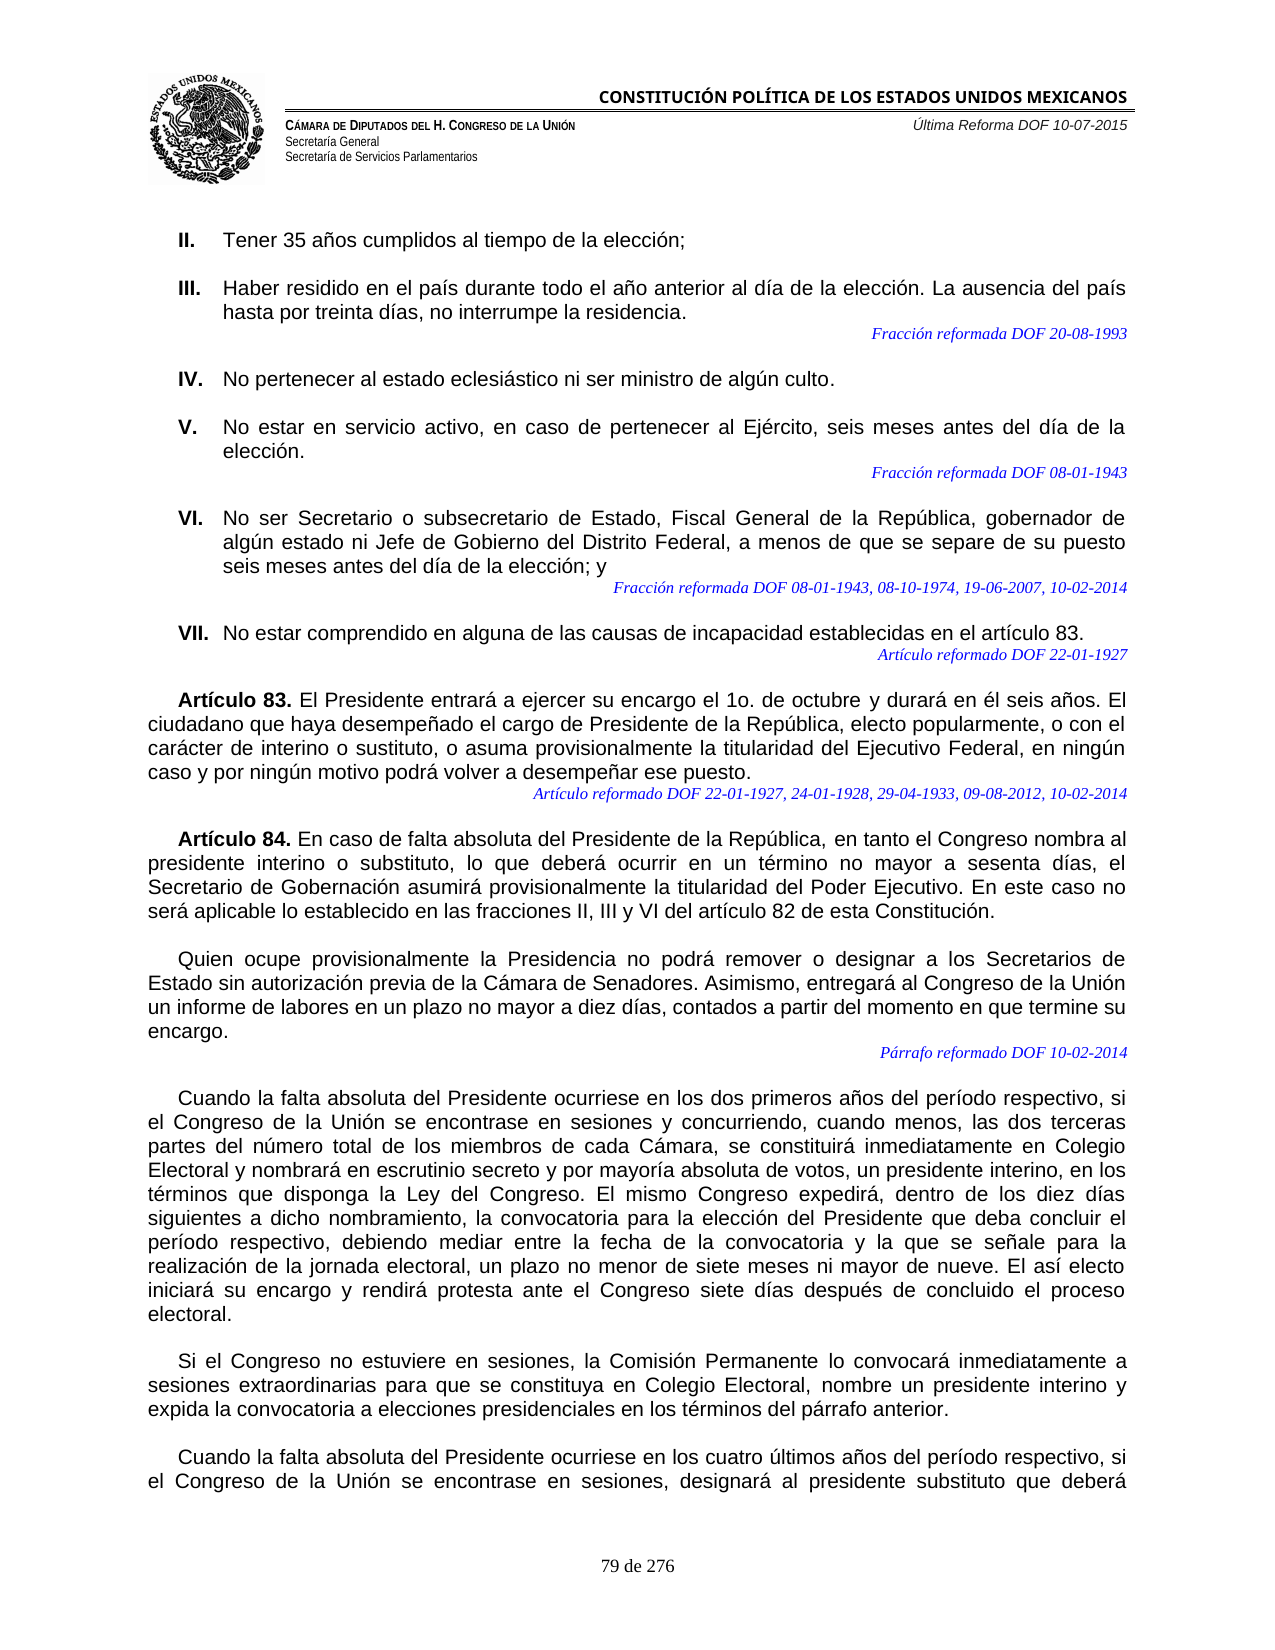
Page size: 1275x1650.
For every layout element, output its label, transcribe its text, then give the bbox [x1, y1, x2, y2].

text V. No estar en servicio activo, en caso de pertenecer al Ejército, seis meses antes del día de la elección. [178, 415, 1127, 463]
text Cuando la falta absoluta del Presidente ocurriese en los dos primeros años del período respectivo, si el Congreso de la Unión se encontrase en sesiones y concurriendo, cuando menos, las dos terceras partes del número total de los miembros de cada Cámara, se constituirá inmediatamente en Colegio Electoral y nombrará en escrutinio secreto y por mayoría absoluta de votos, un presidente interino, en los términos que disponga la Ley del Congreso. El mismo Congreso expedirá, dentro de los diez días siguientes a dicho nombramiento, la convocatoria para la elección del Presidente que deba concluir el período respectivo, debiendo mediar entre la fecha de la convocatoria y la que se señale para la realización de la jornada electoral, un plazo no menor de siete meses ni mayor de nueve. El así electo iniciará su encargo y rendirá protesta ante el Congreso siete días después de concluido el proceso electoral. [148, 1086, 1127, 1325]
text Párrafo reformado DOF 10-02-2014 [148, 1043, 1127, 1062]
text Fracción reformada DOF 20-08-1993 [178, 324, 1127, 343]
text Artículo reformado DOF 22-01-1927, 24-01-1928, 29-04-1933, 09-08-2012, 10-02-2014 [148, 784, 1127, 803]
text Artículo reformado DOF 22-01-1927 [148, 645, 1127, 664]
text Quien ocupe provisionalmente la Presidencia no podrá remover o designar a los Secretarios de Estado sin autorización previa de la Cámara de Senadores. Asimismo, entregará al Congreso de la Unión un informe de labores en un plazo no mayor a diez días, contados a partir del momento en que termine su encargo. [148, 947, 1127, 1043]
text VI. No ser Secretario o subsecretario de Estado, Fiscal General de la República, gobernador de algún estado ni Jefe de Gobierno del Distrito Federal, a menos de que se separe de su puesto seis meses antes del día de la elección; y [178, 506, 1127, 578]
text Cuando la falta absoluta del Presidente ocurriese en los cuatro últimos años del período respectivo, si el Congreso de la Unión se encontrase en sesiones, designará al presidente substituto que deberá [148, 1445, 1127, 1493]
text II. Tener 35 años cumplidos al tiempo de la elección; [178, 228, 1127, 252]
text Fracción reformada DOF 08-01-1943 [178, 463, 1127, 482]
text Artículo 84. En caso de falta absoluta del Presidente de la República, en tanto el Congreso nombra al presidente interino o substituto, lo que deberá ocurrir en un término no mayor a sesenta días, el Secretario de Gobernación asumirá provisionalmente la titularidad del Poder Ejecutivo. En este caso no será aplicable lo establecido en las fracciones II, III y VI del artículo 82 de esta Constitución. [148, 827, 1127, 923]
text III. Haber residido en el país durante todo el año anterior al día de la elección. La ausencia del país hasta por treinta días, no interrumpe la residencia. [178, 276, 1127, 324]
text Artículo 83. El Presidente entrará a ejercer su encargo el 1o. de octubre y durará en él seis años. El ciudadano que haya desempeñado el cargo de Presidente de la República, electo popularmente, o con el carácter de interino o sustituto, o asuma provisionalmente la titularidad del Ejecutivo Federal, en ningún caso y por ningún motivo podrá volver a desempeñar ese puesto. [148, 688, 1127, 784]
text Fracción reformada DOF 08-01-1943, 08-10-1974, 19-06-2007, 10-02-2014 [178, 578, 1127, 597]
text Si el Congreso no estuviere en sesiones, la Comisión Permanente lo convocará inmediatamente a sesiones extraordinarias para que se constituya en Colegio Electoral, nombre un presidente interino y expida la convocatoria a elecciones presidenciales en los términos del párrafo anterior. [148, 1349, 1127, 1421]
text VII. No estar comprendido en alguna de las causas de incapacidad establecidas en el artículo 83. [178, 621, 1127, 645]
text IV. No pertenecer al estado eclesiástico ni ser ministro de algún culto. [178, 367, 1127, 391]
